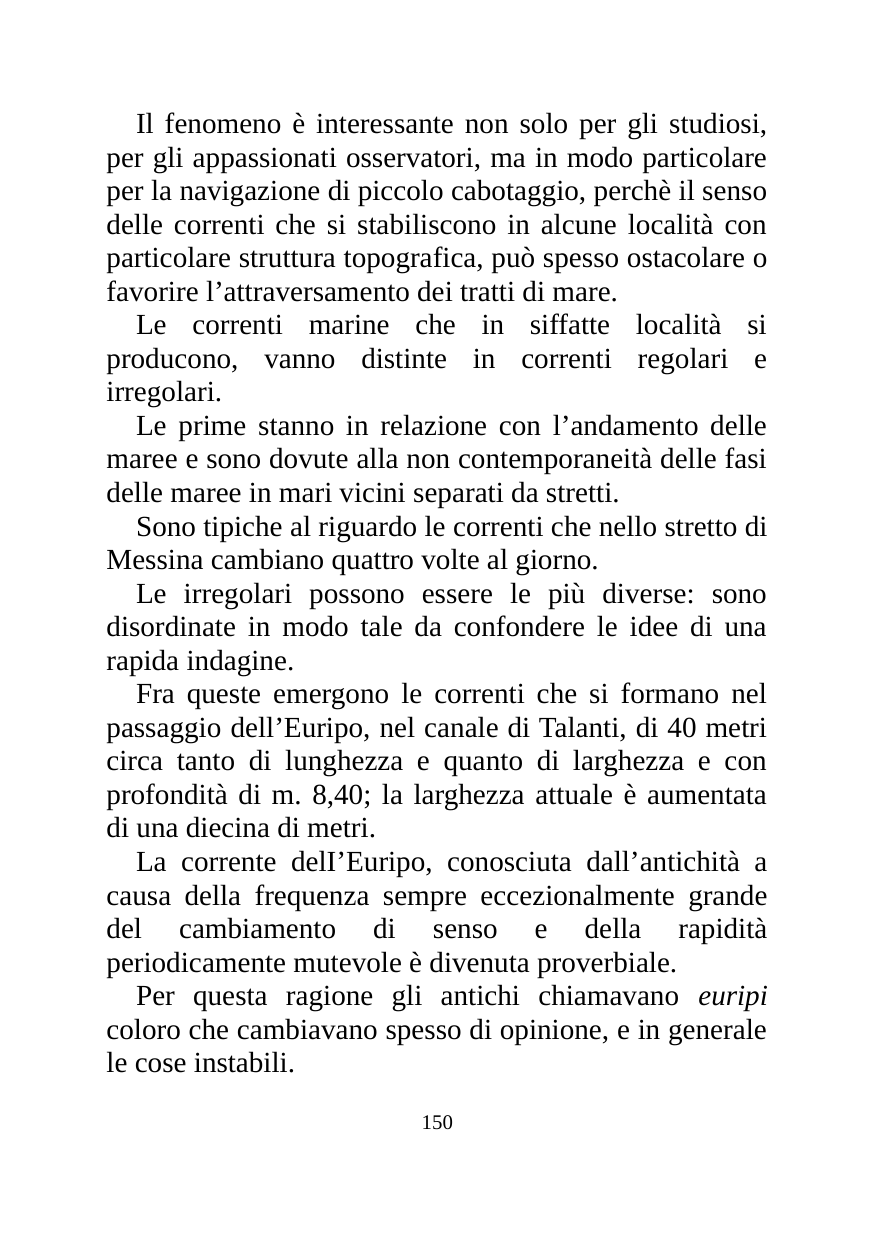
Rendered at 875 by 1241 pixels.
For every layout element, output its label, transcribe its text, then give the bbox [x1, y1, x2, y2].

text Sono tipiche al riguardo le correnti che nello stretto di Messina cambiano quattro volte al giorno. [106, 509, 768, 576]
text La corrente delI’Euripo, conosciuta dall’antichità a causa della frequenza sempre eccezionalmente grande del cambiamento di senso e della rapidità periodicamente mutevole è divenuta proverbiale. [106, 844, 768, 978]
text Per questa ragione gli antichi chiamavano euripi coloro che cambiavano spesso di opinione, e in generale le cose instabili. [106, 978, 768, 1079]
text Le correnti marine che in siffatte località si producono, vanno distinte in correnti regolari e irregolari. [106, 307, 768, 408]
text Le prime stanno in relazione con l’andamento delle maree e sono dovute alla non contemporaneità delle fasi delle maree in mari vicini separati da stretti. [106, 408, 768, 509]
text Il fenomeno è interessante non solo per gli studiosi, per gli appassionati osservatori, ma in modo particolare per la navigazione di piccolo cabotaggio, perchè il senso delle correnti che si stabiliscono in alcune località con particolare struttura topografica, può spesso ostacolare o favorire l’attraversamento dei tratti di mare. [106, 106, 768, 307]
text Fra queste emergono le correnti che si formano nel passaggio dell’Euripo, nel canale di Talanti, di 40 metri circa tanto di lunghezza e quanto di larghezza e con profondità di m. 8,40; la larghezza attuale è aumentata di una diecina di metri. [106, 676, 768, 844]
text Le irregolari possono essere le più diverse: sono disordinate in modo tale da confondere le idee di una rapida indagine. [106, 576, 768, 676]
